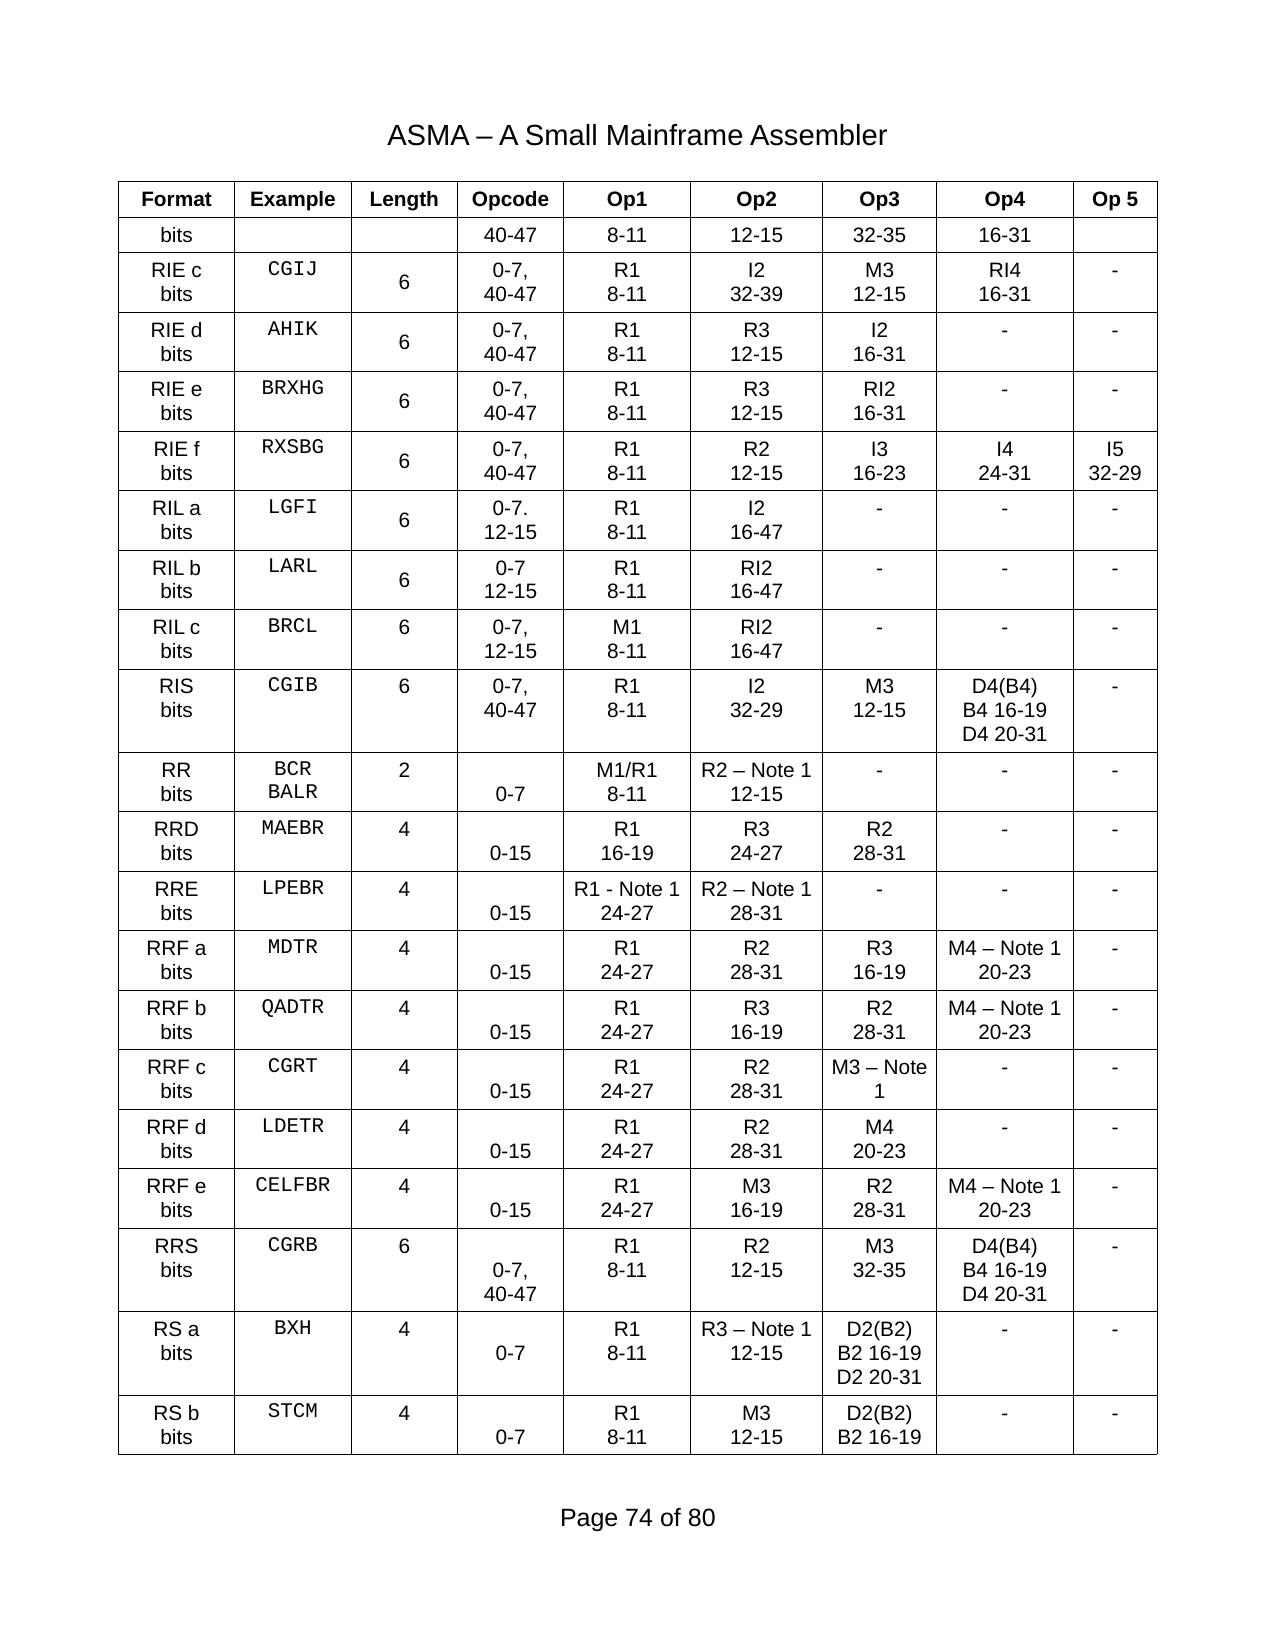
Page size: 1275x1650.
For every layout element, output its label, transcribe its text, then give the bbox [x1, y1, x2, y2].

table_cell 4 [352, 991, 457, 1049]
table_cell R2 – Note 1 12-15 [691, 753, 822, 811]
table_header Op1 [564, 182, 690, 217]
table_cell R1 8-11 [564, 1229, 690, 1311]
table_cell BRXHG [235, 372, 351, 431]
table_cell AHIK [235, 313, 351, 371]
table_cell 0-7, 40-47 [458, 670, 563, 752]
table_cell R2 28-31 [823, 812, 936, 871]
table_cell R2 28-31 [823, 991, 936, 1049]
table_cell - [937, 610, 1073, 668]
table_cell R2 28-31 [823, 1169, 936, 1228]
table_cell 0-7, 12-15 [458, 610, 563, 668]
table_cell R1 8-11 [564, 432, 690, 490]
table_cell 6 [352, 551, 457, 609]
table_cell - [1074, 812, 1157, 871]
table_cell 0-7 [458, 1312, 563, 1395]
table_cell - [937, 372, 1073, 431]
table_cell M4 20-23 [823, 1110, 936, 1168]
table_cell 0-15 [458, 991, 563, 1049]
table_cell RR bits [119, 753, 234, 811]
table_cell - [1074, 253, 1157, 312]
table_cell - [823, 551, 936, 609]
table_cell - [937, 491, 1073, 549]
table_cell 0-7 [458, 1396, 563, 1454]
table_cell [352, 218, 457, 252]
table_cell R1 8-11 [564, 313, 690, 371]
table_cell D4(B4) B4 16-19 D4 20-31 [937, 1229, 1073, 1311]
table_cell 0-15 [458, 1110, 563, 1168]
table_cell R3 16-19 [823, 931, 936, 990]
table_cell 32-35 [823, 218, 936, 252]
table_cell R2 12-15 [691, 432, 822, 490]
table_cell M1/R1 8-11 [564, 753, 690, 811]
table_cell - [937, 313, 1073, 371]
table_cell RIL a bits [119, 491, 234, 549]
table_cell - [937, 753, 1073, 811]
table_cell I2 16-47 [691, 491, 822, 549]
table_cell R2 – Note 1 28-31 [691, 872, 822, 930]
table_cell - [1074, 1312, 1157, 1395]
table_cell RRF e bits [119, 1169, 234, 1228]
table_cell R2 28-31 [691, 1110, 822, 1168]
table_cell BRCL [235, 610, 351, 668]
table_cell 4 [352, 1110, 457, 1168]
table_cell - [823, 491, 936, 549]
table_cell 0-7 12-15 [458, 551, 563, 609]
table_cell 4 [352, 872, 457, 930]
table_cell 6 [352, 313, 457, 371]
table_cell RI2 16-47 [691, 610, 822, 668]
table_cell - [1074, 670, 1157, 752]
table_cell RRF c bits [119, 1050, 234, 1109]
table_cell D2(B2) B2 16-19 D2 20-31 [823, 1312, 936, 1395]
table_cell R2 12-15 [691, 1229, 822, 1311]
table_cell - [823, 753, 936, 811]
table_cell 4 [352, 931, 457, 990]
table_cell MDTR [235, 931, 351, 990]
table_cell - [937, 812, 1073, 871]
table_cell 0-7, 40-47 [458, 1229, 563, 1311]
table_cell - [1074, 313, 1157, 371]
table_cell 6 [352, 1229, 457, 1311]
table_cell R3 24-27 [691, 812, 822, 871]
table_cell M3 32-35 [823, 1229, 936, 1311]
table_cell - [823, 610, 936, 668]
table_cell QADTR [235, 991, 351, 1049]
table_cell RRD bits [119, 812, 234, 871]
table_cell I2 32-39 [691, 253, 822, 312]
table_cell M3 12-15 [823, 670, 936, 752]
table_cell D2(B2) B2 16-19 [823, 1396, 936, 1454]
table_cell R1 - Note 1 24-27 [564, 872, 690, 930]
table_cell MAEBR [235, 812, 351, 871]
table_cell - [937, 1396, 1073, 1454]
table_cell RIL b bits [119, 551, 234, 609]
table_cell 4 [352, 1169, 457, 1228]
table_cell CELFBR [235, 1169, 351, 1228]
table_cell LDETR [235, 1110, 351, 1168]
table_cell R3 12-15 [691, 372, 822, 431]
table_cell 6 [352, 610, 457, 668]
table_cell 6 [352, 372, 457, 431]
table_cell 0-15 [458, 812, 563, 871]
table_cell BCR BALR [235, 753, 351, 811]
table_cell bits [119, 218, 234, 252]
table_cell M3 12-15 [823, 253, 936, 312]
table_cell R1 8-11 [564, 1312, 690, 1395]
table_cell 0-7, 40-47 [458, 372, 563, 431]
table_cell RS b bits [119, 1396, 234, 1454]
table_cell RRS bits [119, 1229, 234, 1311]
table_cell 0-7 [458, 753, 563, 811]
table_cell RRF d bits [119, 1110, 234, 1168]
table_cell - [1074, 610, 1157, 668]
table_cell - [1074, 931, 1157, 990]
table_cell R1 16-19 [564, 812, 690, 871]
table_cell RIE e bits [119, 372, 234, 431]
table_cell RI2 16-47 [691, 551, 822, 609]
table_cell M1 8-11 [564, 610, 690, 668]
table_cell R1 8-11 [564, 551, 690, 609]
table_cell R1 24-27 [564, 1169, 690, 1228]
table_cell M4 – Note 1 20-23 [937, 1169, 1073, 1228]
table_cell RIE c bits [119, 253, 234, 312]
table_cell M4 – Note 1 20-23 [937, 991, 1073, 1049]
table_cell 16-31 [937, 218, 1073, 252]
table_cell RIE d bits [119, 313, 234, 371]
table_header Op4 [937, 182, 1073, 217]
table_cell RIE f bits [119, 432, 234, 490]
table_cell - [937, 551, 1073, 609]
table_cell [235, 218, 351, 252]
table_cell RRF b bits [119, 991, 234, 1049]
table_cell 4 [352, 1312, 457, 1395]
table_cell R3 – Note 1 12-15 [691, 1312, 822, 1395]
table_cell I5 32-29 [1074, 432, 1157, 490]
table_cell - [937, 1050, 1073, 1109]
table_cell 4 [352, 812, 457, 871]
table_cell 0-7, 40-47 [458, 313, 563, 371]
table_cell - [1074, 491, 1157, 549]
table_cell RIS bits [119, 670, 234, 752]
table_cell R3 12-15 [691, 313, 822, 371]
table_cell 0-15 [458, 1169, 563, 1228]
table_cell CGIJ [235, 253, 351, 312]
table_cell RI2 16-31 [823, 372, 936, 431]
table_cell 0-15 [458, 931, 563, 990]
table_cell R1 8-11 [564, 372, 690, 431]
table_cell - [1074, 1050, 1157, 1109]
table_cell - [1074, 991, 1157, 1049]
table_cell - [937, 1312, 1073, 1395]
table_cell BXH [235, 1312, 351, 1395]
table_cell - [1074, 872, 1157, 930]
table_cell I4 24-31 [937, 432, 1073, 490]
table_cell 12-15 [691, 218, 822, 252]
table_cell - [1074, 1169, 1157, 1228]
table_header Op2 [691, 182, 822, 217]
table_cell - [1074, 218, 1157, 252]
table_cell 4 [352, 1396, 457, 1454]
table_cell 6 [352, 253, 457, 312]
table_cell 6 [352, 432, 457, 490]
table_cell - [1074, 753, 1157, 811]
table_cell R1 8-11 [564, 253, 690, 312]
table_cell - [1074, 1229, 1157, 1311]
table_cell 8-11 [564, 218, 690, 252]
table_cell R3 16-19 [691, 991, 822, 1049]
table_header Length [352, 182, 457, 217]
table_cell LPEBR [235, 872, 351, 930]
table_header Format [119, 182, 234, 217]
table_cell - [823, 872, 936, 930]
table_cell R1 24-27 [564, 931, 690, 990]
table_cell RRE bits [119, 872, 234, 930]
table_cell LGFI [235, 491, 351, 549]
table_cell M3 12-15 [691, 1396, 822, 1454]
table_cell LARL [235, 551, 351, 609]
table_cell - [937, 872, 1073, 930]
table_cell RRF a bits [119, 931, 234, 990]
table_header Example [235, 182, 351, 217]
table_cell M4 – Note 1 20-23 [937, 931, 1073, 990]
table_cell R1 24-27 [564, 991, 690, 1049]
table_cell 4 [352, 1050, 457, 1109]
table_cell R1 8-11 [564, 670, 690, 752]
table_cell RIL c bits [119, 610, 234, 668]
table_cell RXSBG [235, 432, 351, 490]
table_cell R1 8-11 [564, 491, 690, 549]
table_cell 0-15 [458, 872, 563, 930]
table_cell R2 28-31 [691, 931, 822, 990]
table_cell 6 [352, 491, 457, 549]
table_cell - [1074, 1110, 1157, 1168]
table_cell I2 32-29 [691, 670, 822, 752]
table_cell 0-7, 40-47 [458, 253, 563, 312]
table_cell RI4 16-31 [937, 253, 1073, 312]
table_cell CGRB [235, 1229, 351, 1311]
table_cell 40-47 [458, 218, 563, 252]
table_header Opcode [458, 182, 563, 217]
table_cell - [1074, 1396, 1157, 1454]
table_cell - [937, 1110, 1073, 1168]
table_cell 6 [352, 670, 457, 752]
table_cell RS a bits [119, 1312, 234, 1395]
table_cell R1 8-11 [564, 1396, 690, 1454]
table_cell I3 16-23 [823, 432, 936, 490]
table_cell D4(B4) B4 16-19 D4 20-31 [937, 670, 1073, 752]
table_header Op3 [823, 182, 936, 217]
table_cell 2 [352, 753, 457, 811]
table_cell - [1074, 372, 1157, 431]
table_cell CGIB [235, 670, 351, 752]
table_cell CGRT [235, 1050, 351, 1109]
table_cell R2 28-31 [691, 1050, 822, 1109]
table_cell M3 16-19 [691, 1169, 822, 1228]
table_cell 0-15 [458, 1050, 563, 1109]
table_cell - [1074, 551, 1157, 609]
table_cell 0-7, 40-47 [458, 432, 563, 490]
table_cell STCM [235, 1396, 351, 1454]
table_cell R1 24-27 [564, 1110, 690, 1168]
table_cell M3 – Note 1 [823, 1050, 936, 1109]
table_header Op 5 [1074, 182, 1157, 217]
table_cell I2 16-31 [823, 313, 936, 371]
table_cell 0-7. 12-15 [458, 491, 563, 549]
table_cell R1 24-27 [564, 1050, 690, 1109]
